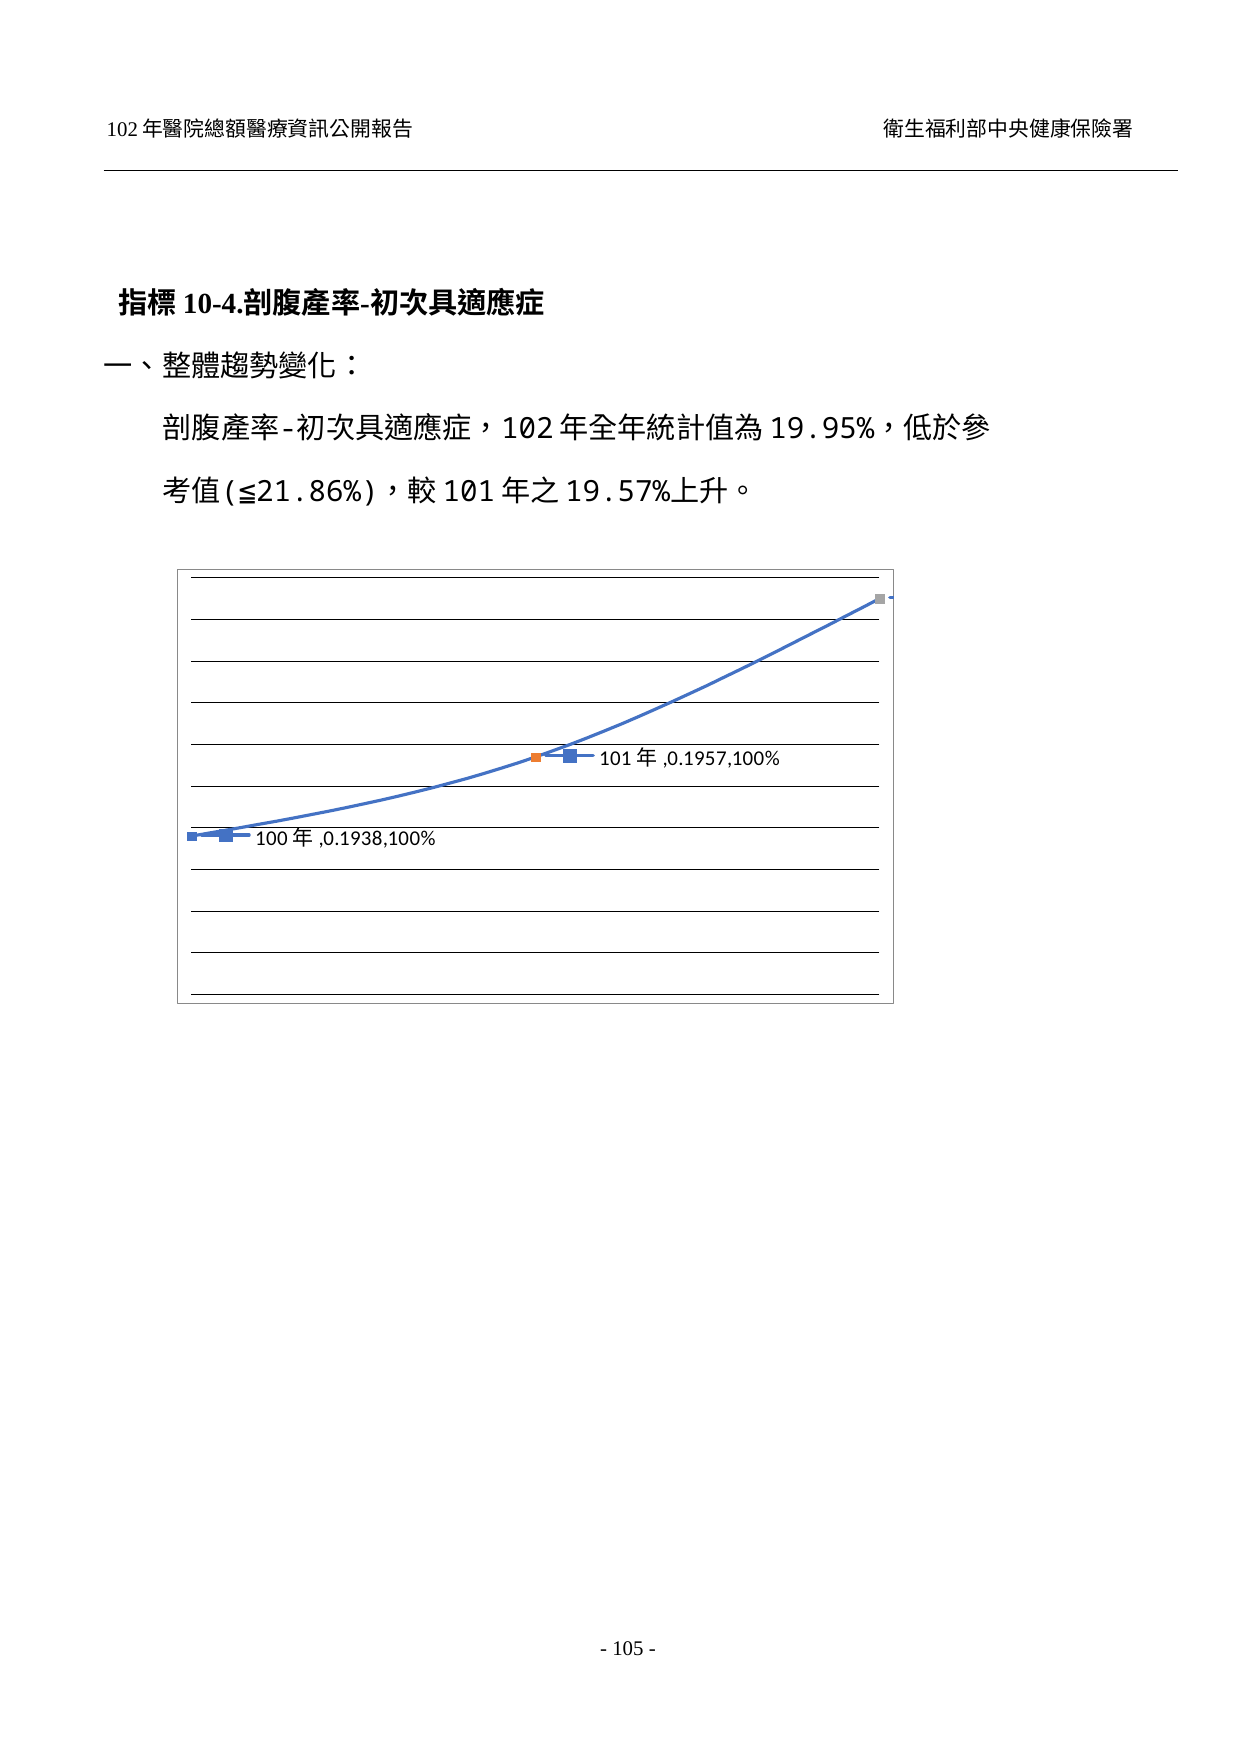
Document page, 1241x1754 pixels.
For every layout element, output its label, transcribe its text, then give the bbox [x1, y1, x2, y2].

table_cell 一、整體趨勢變化： [104, 322, 1103, 384]
table_cell [104, 512, 1103, 1037]
table_header 指標10-4.剖腹產率-初次具適應症 [104, 259, 1103, 322]
table_cell [995, 384, 1103, 512]
table_cell 剖腹產率-初次具適應症，102年全年統計值為19.95%，低於參考值(≦21.86%)，較101年之19.57%上升。 [104, 384, 995, 512]
